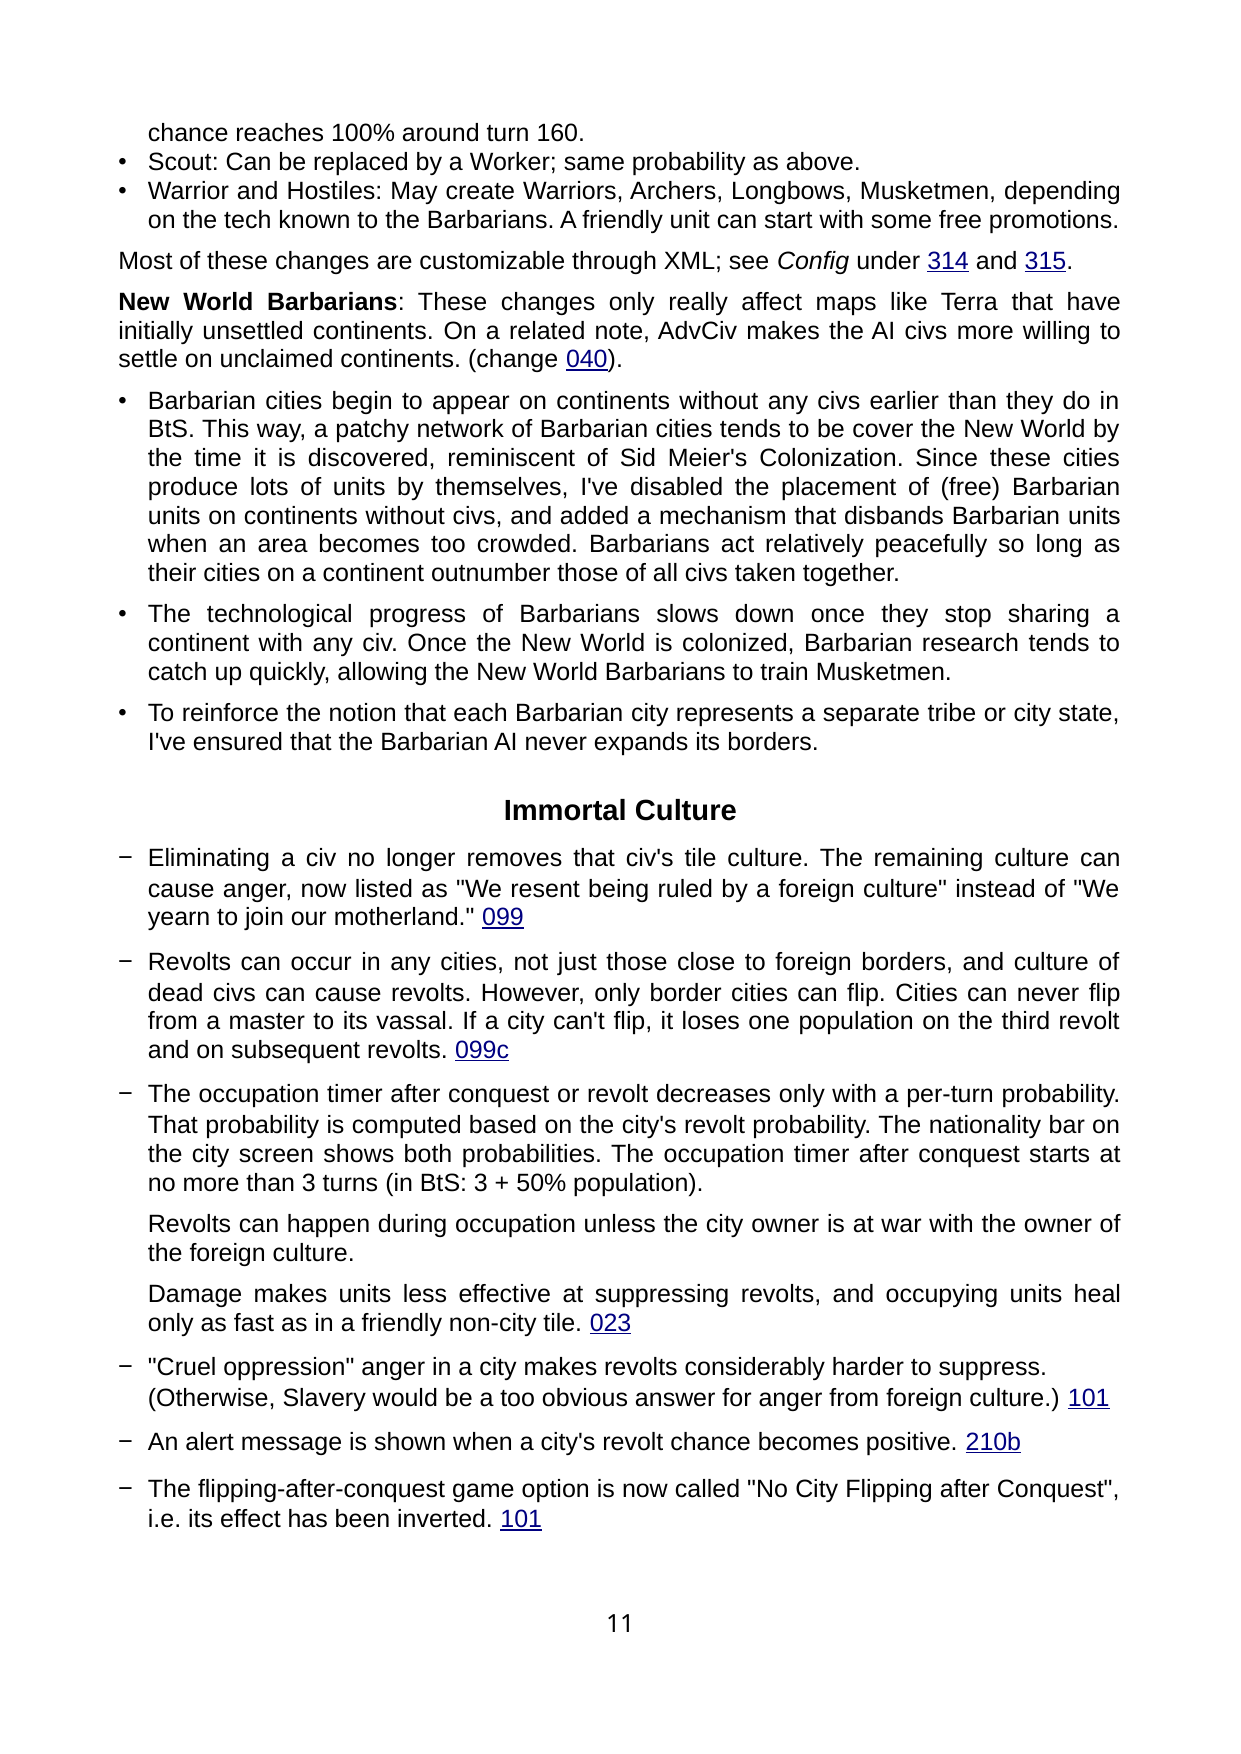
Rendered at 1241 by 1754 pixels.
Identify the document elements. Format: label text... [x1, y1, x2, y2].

list The technological progress of Barbarians slows down once they stop sharing a continent with any civ. Once the New World is colonized, Barbarian research tends to catch up quickly, allowing the New World Barbarians to train Musketmen. [118, 599, 1122, 686]
list "Cruel oppression" anger in a city makes revolts considerably harder to suppress. (Otherwise, Slavery would be a too obvious answer for anger from foreign culture.) 101 [118, 1349, 1122, 1411]
list Warrior and Hostiles: May create Warriors, Archers, Longbows, Musketmen, depending on the tech known to the Barbarians. A friendly unit can start with some free promotions. [118, 176, 1122, 233]
list The occupation timer after conquest or revolt decreases only with a per-turn probability. That probability is computed based on the city's revolt probability. The nationality bar on the city screen shows both probabilities. The occupation timer after conquest starts at no more than 3 turns (in BtS: 3 + 50% population). [118, 1076, 1122, 1196]
text New World Barbarians: These changes only really affect maps like Terra that have initially unsettled continents. On a related note, AdvCiv makes the AI civs more willing to settle on unclaimed continents. (change 040). [118, 287, 1122, 373]
list The flipping-after-conquest game option is now called "No City Flipping after Conquest", i.e. its effect has been inverted. 101 [118, 1470, 1122, 1533]
text Most of these changes are customizable through XML; see Config under 314 and 315. [118, 246, 1122, 274]
list An alert message is shown when a city's revolt chance becomes positive. 210b [118, 1424, 1122, 1458]
list Eliminating a civ no longer removes that civ's tile culture. The remaining culture can cause anger, now listed as "We resent being ruled by a foreign culture" instead of "We yearn to join our motherland." 099 [118, 839, 1122, 931]
list Scout: Can be replaced by a Worker; same probability as above. [118, 147, 1122, 176]
list Damage makes units less effective at suppressing revolts, and occupying units heal only as fast as in a friendly non-city tile. 023 [118, 1279, 1122, 1336]
subtitle Immortal Culture [118, 793, 1122, 827]
list Revolts can happen during occupation unless the city owner is at war with the owner of the foreign culture. [118, 1209, 1122, 1266]
list Revolts can occur in any cities, not just those close to foreign borders, and culture of dead civs can cause revolts. However, only border cities can flip. Cities can never flip from a master to its vassal. If a city can't flip, it loses one population on the third revolt and on subsequent revolts. 099c [118, 943, 1122, 1064]
list Barbarian cities begin to appear on continents without any civs earlier than they do in BtS. This way, a patchy network of Barbarian cities tends to be cover the New World by the time it is discovered, reminiscent of Sid Meier's Colonization. Since these cities produce lots of units by themselves, I've disabled the placement of (free) Barbarian units on continents without civs, and added a mechanism that disbands Barbarian units when an area becomes too crowded. Barbarians act relatively peacefully so long as their cities on a continent outnumber those of all civs taken together. [118, 386, 1122, 587]
list To reinforce the notion that each Barbarian city represents a separate tribe or city state, I've ensured that the Barbarian AI never expands its borders. [118, 698, 1122, 756]
list chance reaches 100% around turn 160. [118, 118, 1122, 147]
